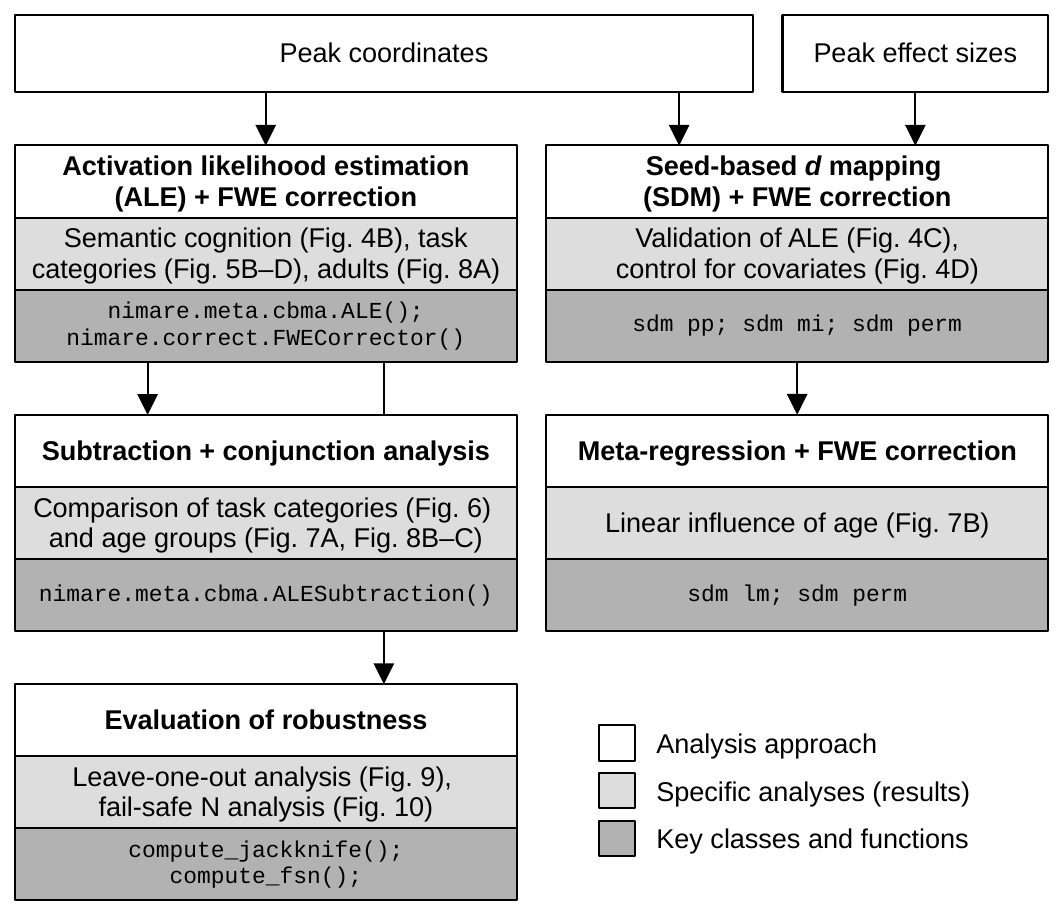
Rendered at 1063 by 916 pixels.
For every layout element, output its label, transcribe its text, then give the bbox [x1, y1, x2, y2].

text_box nimare.meta.cbma.ALESubtraction() [14, 558, 517, 632]
text_box nimare.meta.cbma.ALE(); nimare.correct.FWECorrector() [14, 289, 517, 362]
text_box Leave-one-out analysis (Fig. 9), fail-safe N analysis (Fig. 10) [14, 757, 517, 827]
text_box Evaluation of robustness [14, 684, 517, 757]
text_box sdm pp; sdm mi; sdm perm [546, 289, 1049, 362]
text_box sdm lm; sdm perm [546, 558, 1049, 631]
text_box [599, 820, 635, 857]
text_box compute_jackknife(); compute_fsn(); [14, 828, 517, 901]
text_box [599, 772, 635, 809]
text_box Semantic cognition (Fig. 4B), task categories (Fig. 5B–D), adults (Fig. 8A) [14, 217, 517, 289]
text_box Peak coordinates [14, 14, 753, 93]
text_box Meta-regression + FWE correction [546, 414, 1049, 486]
text_box Seed-based d mapping (SDM) + FWE correction [546, 145, 1049, 217]
text_box Specific analyses (results) [640, 756, 1016, 803]
text_box [599, 725, 635, 761]
text_box Validation of ALE (Fig. 4C), control for covariates (Fig. 4D) [546, 217, 1049, 289]
text_box Comparison of task categories (Fig. 6) and age groups (Fig. 7A, Fig. 8B–C) [14, 488, 517, 558]
text_box Peak effect sizes [782, 14, 1049, 93]
text_box Subtraction + conjunction analysis [14, 414, 517, 487]
text_box Linear influence of age (Fig. 7B) [546, 486, 1049, 558]
text_box Key classes and functions [640, 803, 1016, 876]
text_box Analysis approach [640, 707, 1016, 756]
text_box Activation likelihood estimation (ALE) + FWE correction [14, 145, 517, 217]
